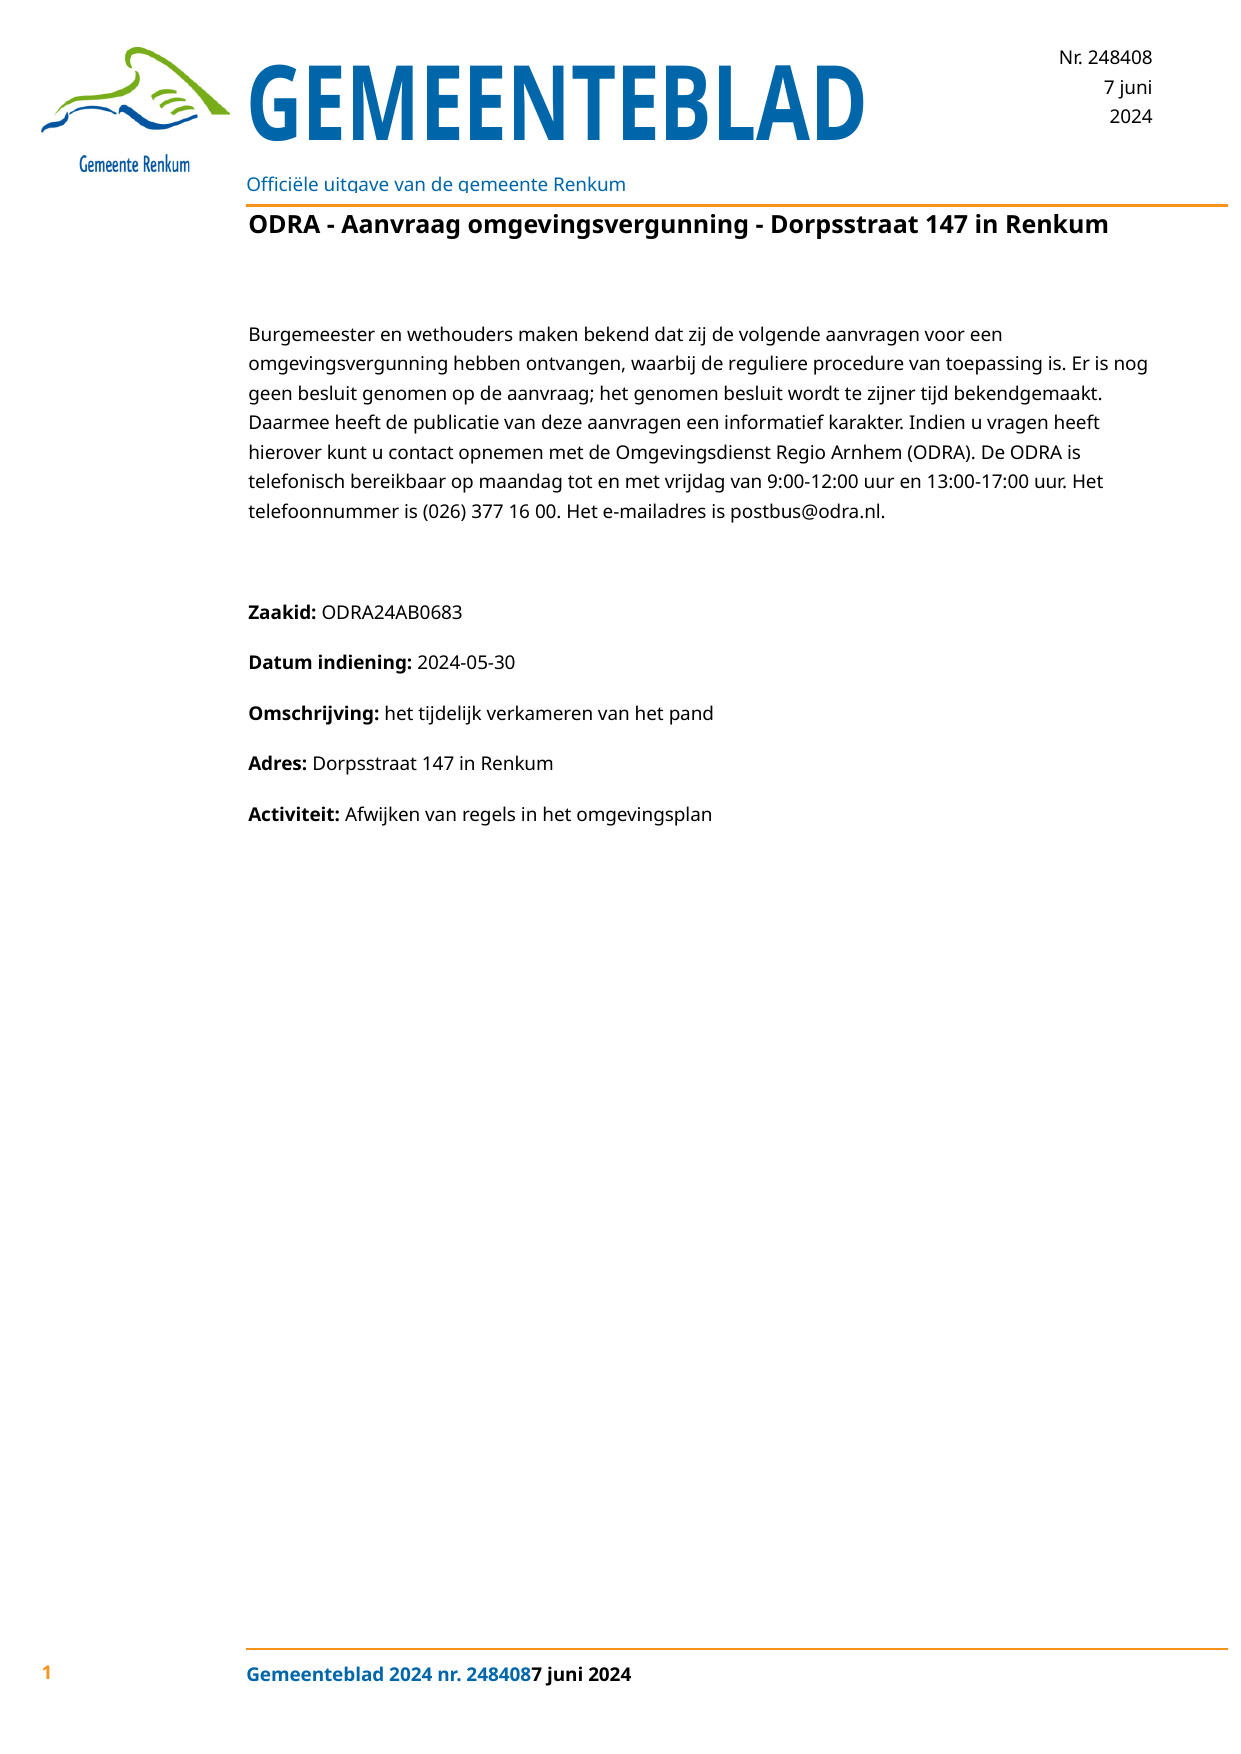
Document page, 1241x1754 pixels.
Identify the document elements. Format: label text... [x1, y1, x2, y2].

text Zaakid: ODRA24AB0683 [248, 599, 1152, 625]
text Datum indiening: 2024-05-30 [248, 649, 1152, 675]
picture [41, 47, 231, 172]
text Adres: Dorpsstraat 147 in Renkum [248, 750, 1152, 776]
text Activiteit: Afwijken van regels in het omgevingsplan [248, 801, 1152, 826]
text ODRA - Aanvraag omgevingsvergunning - Dorpsstraat 147 in Renkum [248, 207, 1152, 241]
text Omschrijving: het tijdelijk verkameren van het pand [248, 700, 1152, 726]
text Burgemeester en wethouders maken bekend dat zij de volgende aanvragen voor een omgevingsvergunning hebben ontvangen, waarbij de reguliere procedure van toepassing is. Er is nog geen besluit genomen op de aanvraag; het genomen besluit wordt te zijner tijd bekendgemaakt. Daarmee heeft de publicatie van deze aanvragen een informatief karakter. Indien u vragen heeft hierover kunt u contact opnemen met de Omgevingsdienst Regio Arnhem (ODRA). De ODRA is telefonisch bereikbaar op maandag tot en met vrijdag van 9:00-12:00 uur en 13:00-17:00 uur. Het telefoonnummer is (026) 377 16 00. Het e-mailadres is postbus@odra.nl. [248, 321, 1152, 524]
